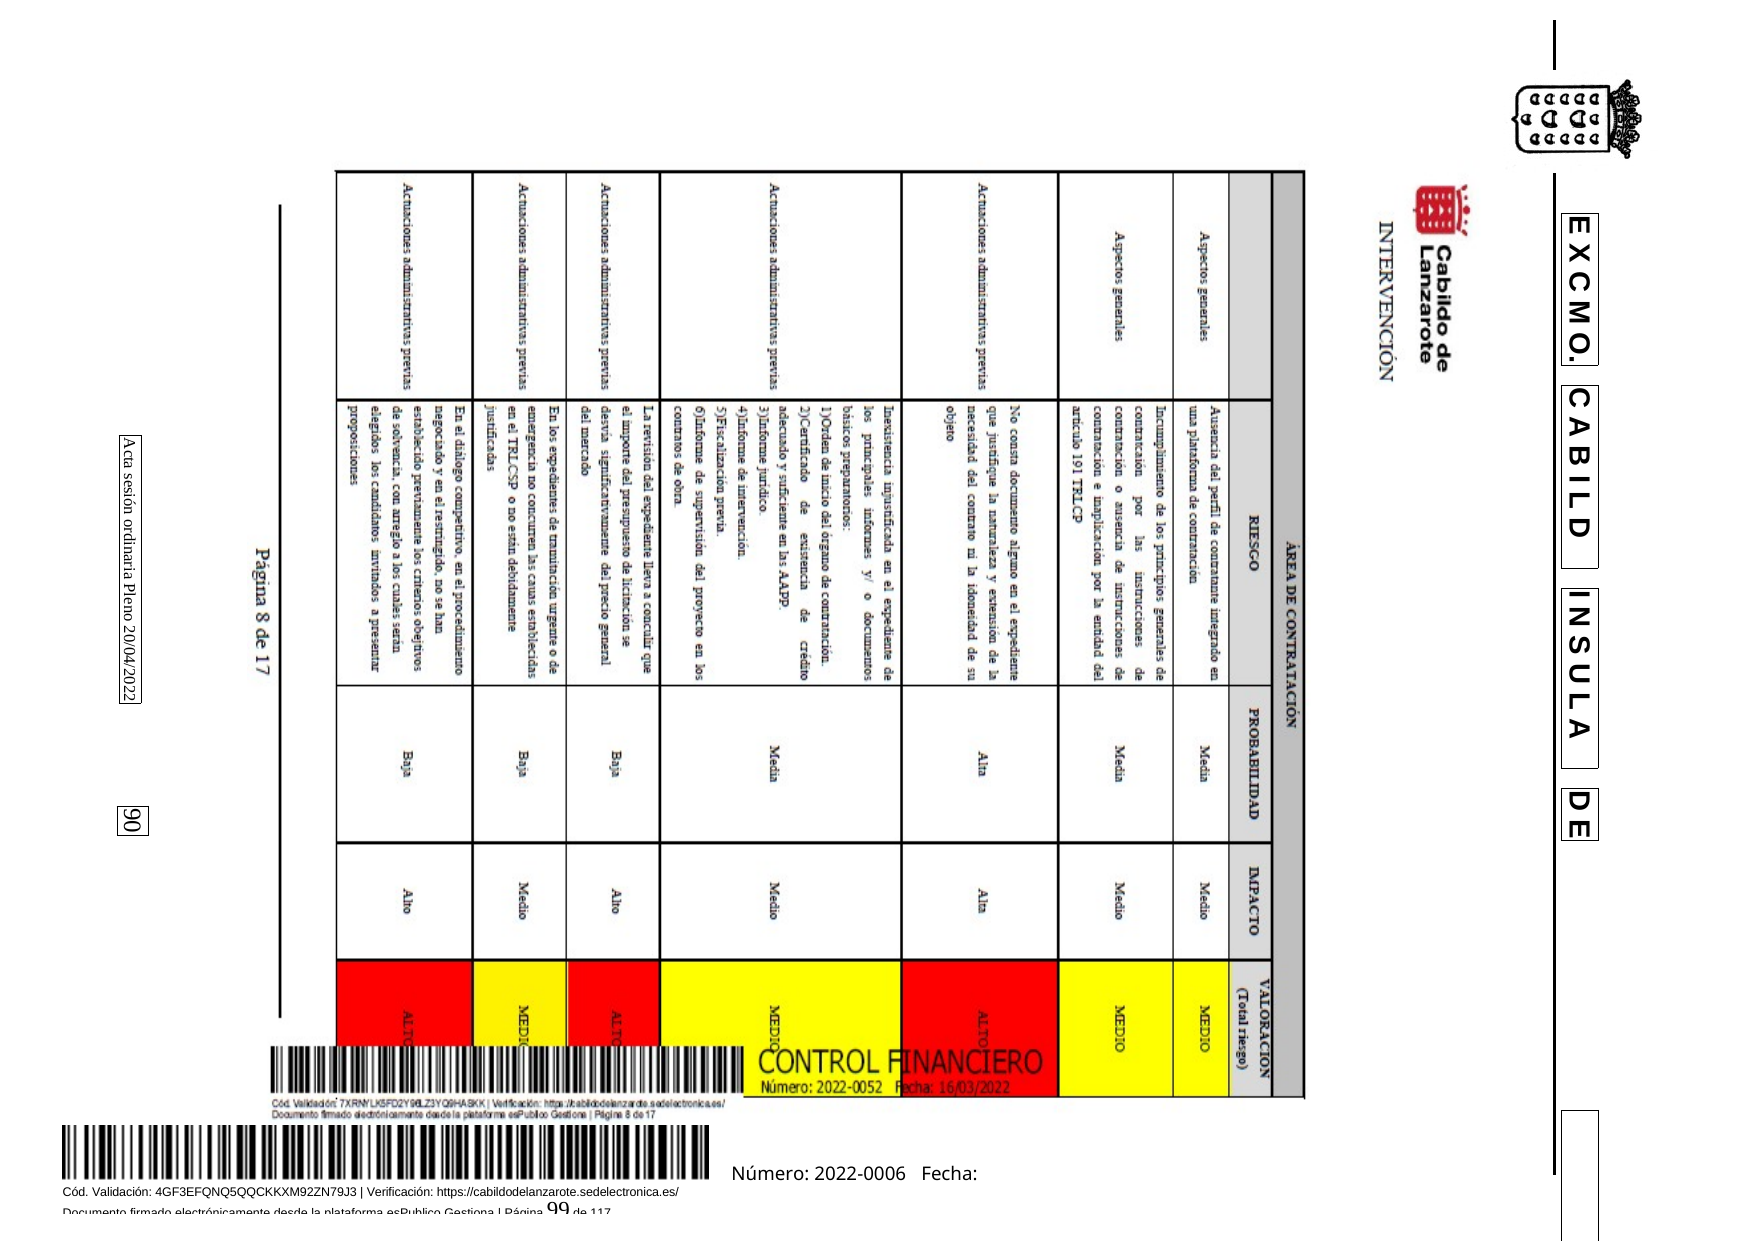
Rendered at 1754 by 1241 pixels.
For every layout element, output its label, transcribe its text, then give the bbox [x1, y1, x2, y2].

text Acta sesión ordinaria Pleno 20/04/2022 [121, 438, 140, 703]
text 90 [119, 808, 147, 835]
text C A B I L D O [1562, 387, 1597, 568]
picture [62, 136, 1490, 1184]
picture [1503, 70, 1659, 173]
text E X C M O. [1563, 216, 1597, 365]
text I N S U L A R [1562, 590, 1597, 768]
text D E [1563, 790, 1597, 840]
